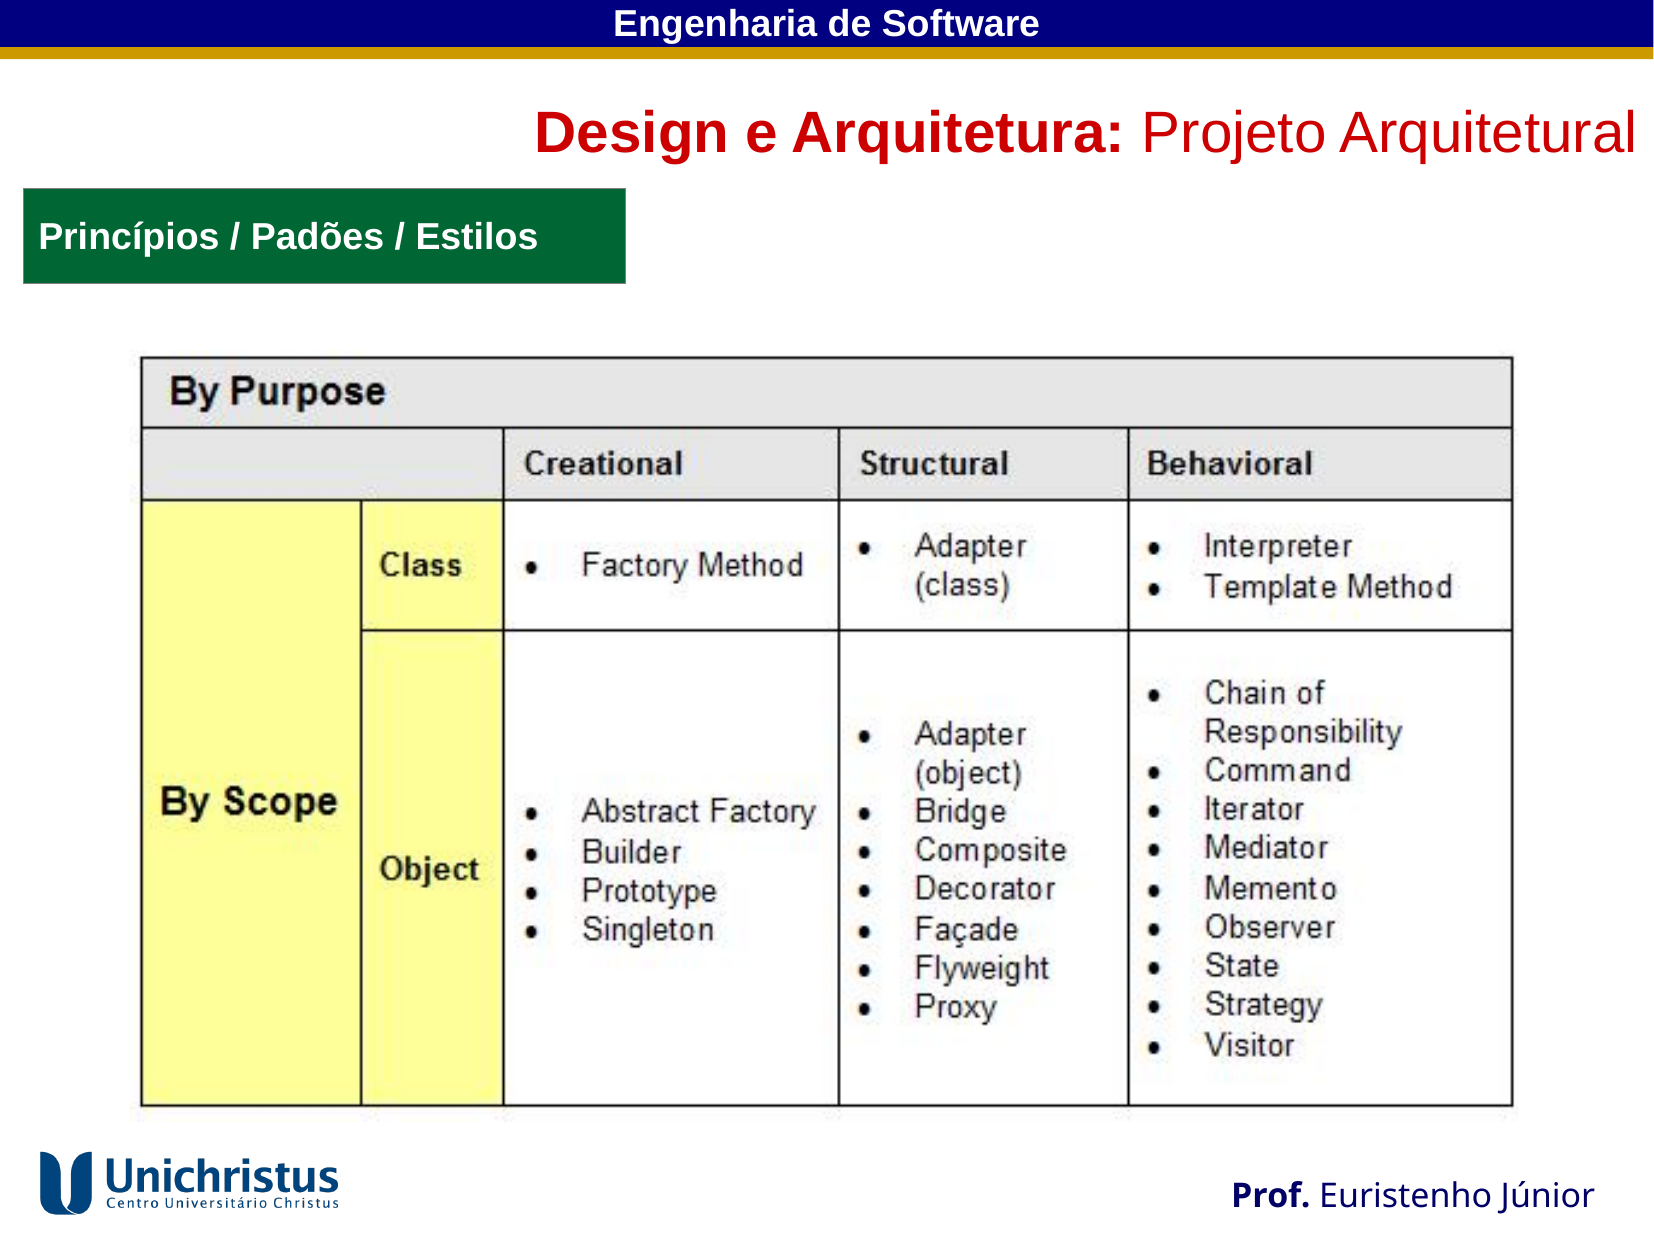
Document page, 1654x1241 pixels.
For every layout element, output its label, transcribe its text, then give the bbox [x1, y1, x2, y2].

text_box Engenharia de Software [0, 0, 1654, 47]
text_box [0, 47, 1654, 60]
text_box Design e Arquitetura: Projeto Arquitetural [520, 92, 1654, 173]
picture [35, 1148, 343, 1217]
picture [129, 350, 1531, 1123]
text_box Prof. Euristenho Júnior [1216, 1163, 1654, 1224]
text_box Princípios / Padões / Estilos [23, 188, 626, 284]
